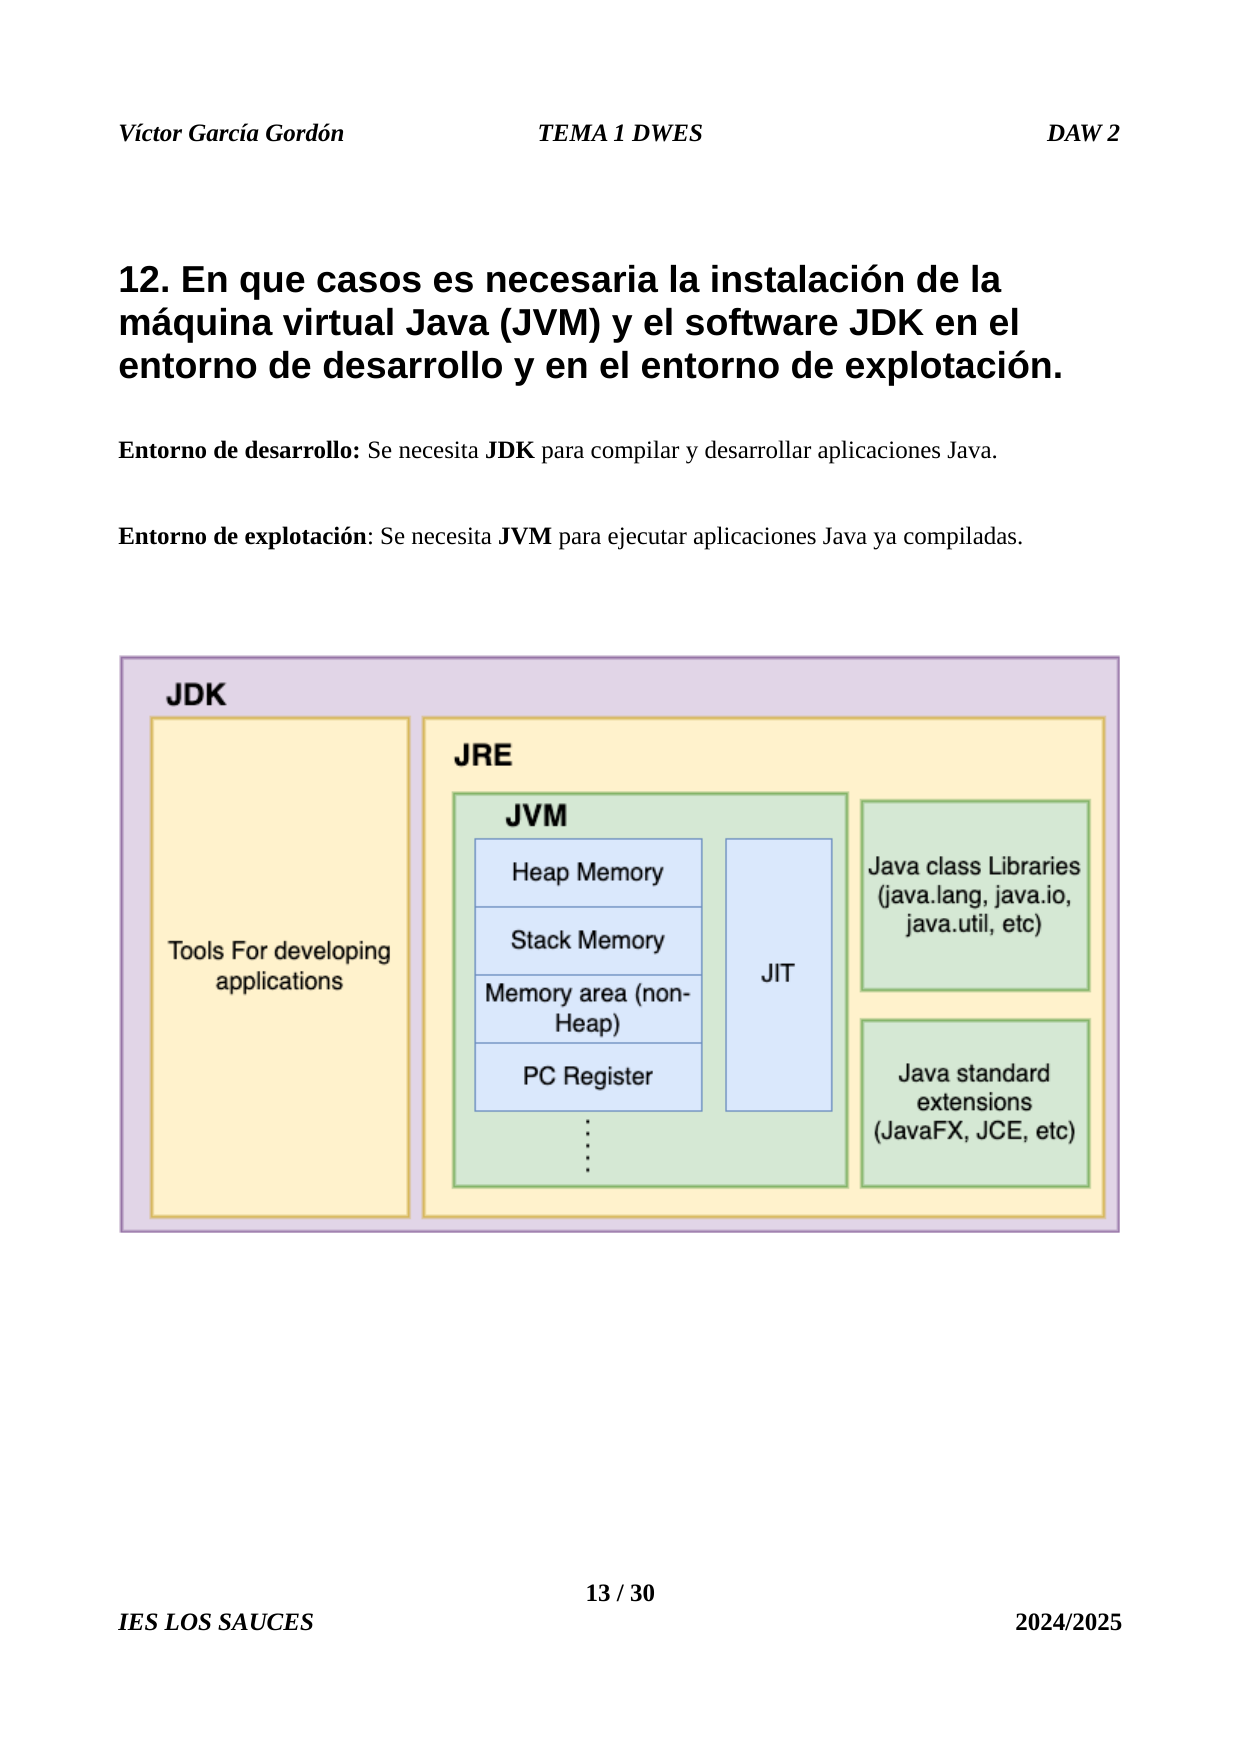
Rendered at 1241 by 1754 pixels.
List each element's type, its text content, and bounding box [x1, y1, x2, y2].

text Entorno de explotación: Se necesita JVM para ejecutar aplicaciones Java ya compiladas. [118, 521, 1122, 550]
subtitle 12. En que casos es necesaria la instalación de la máquina virtual Java (JVM) y el software JDK en el entorno de desarrollo y en el entorno de explotación. [118, 257, 1122, 386]
picture [118, 654, 1123, 1236]
text Entorno de desarrollo: Se necesita JDK para compilar y desarrollar aplicaciones Java. [118, 435, 1122, 463]
